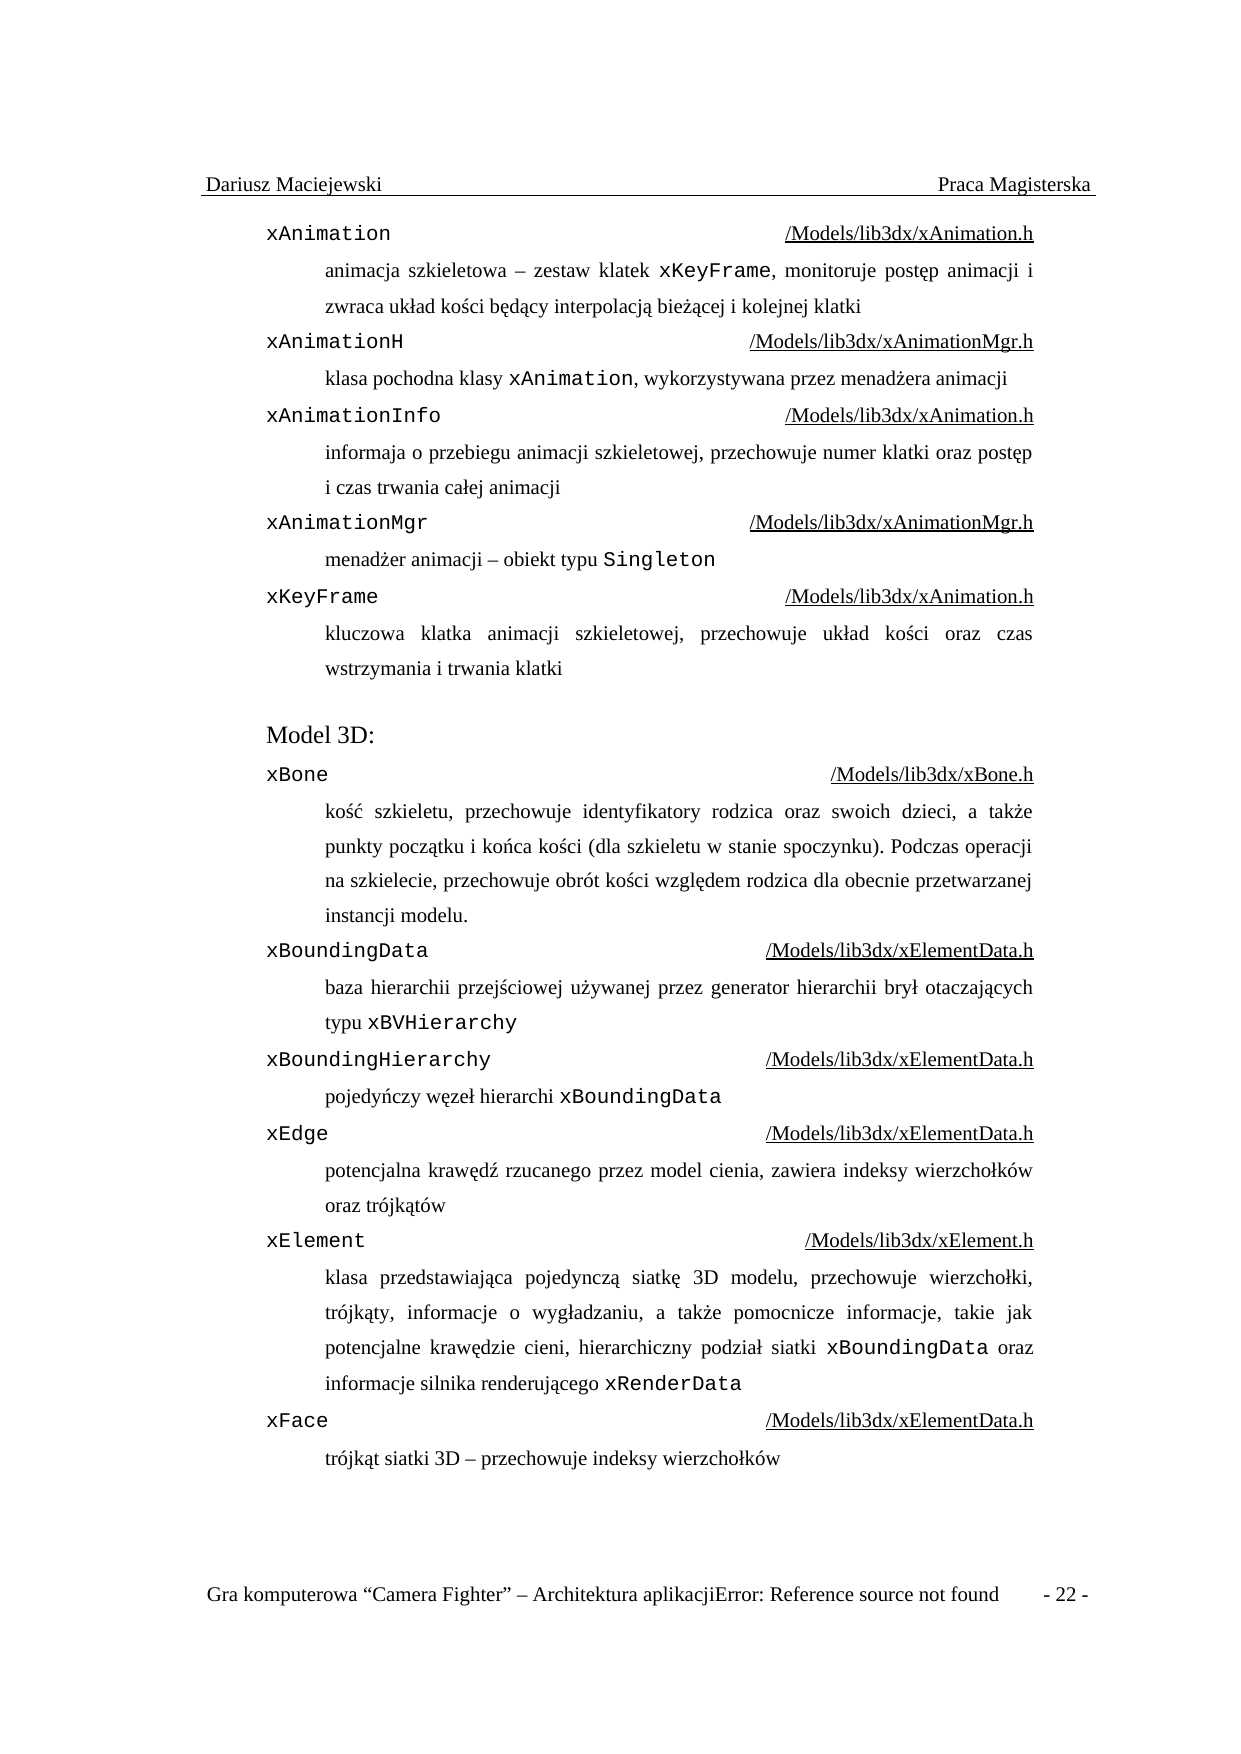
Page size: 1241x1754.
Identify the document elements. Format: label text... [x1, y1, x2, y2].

text xAnimation /Models/lib3dx/xAnimation.h [266, 221, 1033, 246]
text xBoundingHierarchy /Models/lib3dx/xElementData.h [266, 1048, 1033, 1073]
text kość szkieletu, przechowuje identyfikatory rodzica oraz swoich dzieci, a także punkty początku i końca kości (dla szkieletu w stanie spoczynku). Podczas operacji na szkielecie, przechowuje obrót kości względem rodzica dla obecnie przetwarzanej instancji modelu. [325, 800, 1033, 927]
text xAnimationH /Models/lib3dx/xAnimationMgr.h [266, 330, 1033, 354]
text informaja o przebiegu animacji szkieletowej, przechowuje numer klatki oraz postęp i czas trwania całej animacji [325, 441, 1033, 499]
text xAnimationMgr /Models/lib3dx/xAnimationMgr.h [266, 511, 1033, 535]
text xEdge /Models/lib3dx/xElementData.h [266, 1122, 1033, 1147]
text trójkąt siatki 3D – przechowuje indeksy wierzchołków [325, 1446, 1033, 1469]
text xBoundingData /Models/lib3dx/xElementData.h [266, 938, 1033, 963]
text baza hierarchii przejściowej używanej przez generator hierarchii brył otaczających typu xBVHierarchy [325, 976, 1033, 1035]
text klasa pochodna klasy xAnimation, wykorzystywana przez menadżera animacji [325, 367, 1033, 392]
text menadżer animacji – obiekt typu Singleton [325, 548, 1033, 573]
text xKeyFrame /Models/lib3dx/xAnimation.h [266, 585, 1033, 610]
text xElement /Models/lib3dx/xElement.h [266, 1229, 1033, 1253]
text potencjalna krawędź rzucanego przez model cienia, zawiera indeksy wierzchołków oraz trójkątów [325, 1159, 1033, 1217]
text klasa przedstawiająca pojedynczą siatkę 3D modelu, przechowuje wierzchołki, trójkąty, informacje o wygładzaniu, a także pomocnicze informacje, takie jak potencjalne krawędzie cieni, hierarchiczny podział siatki xBoundingData oraz informacje silnika renderującego xRenderData [325, 1266, 1033, 1397]
text Model 3D: [207, 721, 1092, 749]
text kluczowa klatka animacji szkieletowej, przechowuje układ kości oraz czas wstrzymania i trwania klatki [325, 622, 1033, 680]
text xFace /Models/lib3dx/xElementData.h [266, 1409, 1033, 1434]
text xAnimationInfo /Models/lib3dx/xAnimation.h [266, 404, 1033, 429]
text animacja szkieletowa – zestaw klatek xKeyFrame, monitoruje postęp animacji i zwraca układ kości będący interpolacją bieżącej i kolejnej klatki [325, 259, 1033, 318]
text xBone /Models/lib3dx/xBone.h [266, 763, 1033, 787]
text pojedyńczy węzeł hierarchi xBoundingData [325, 1085, 1033, 1110]
